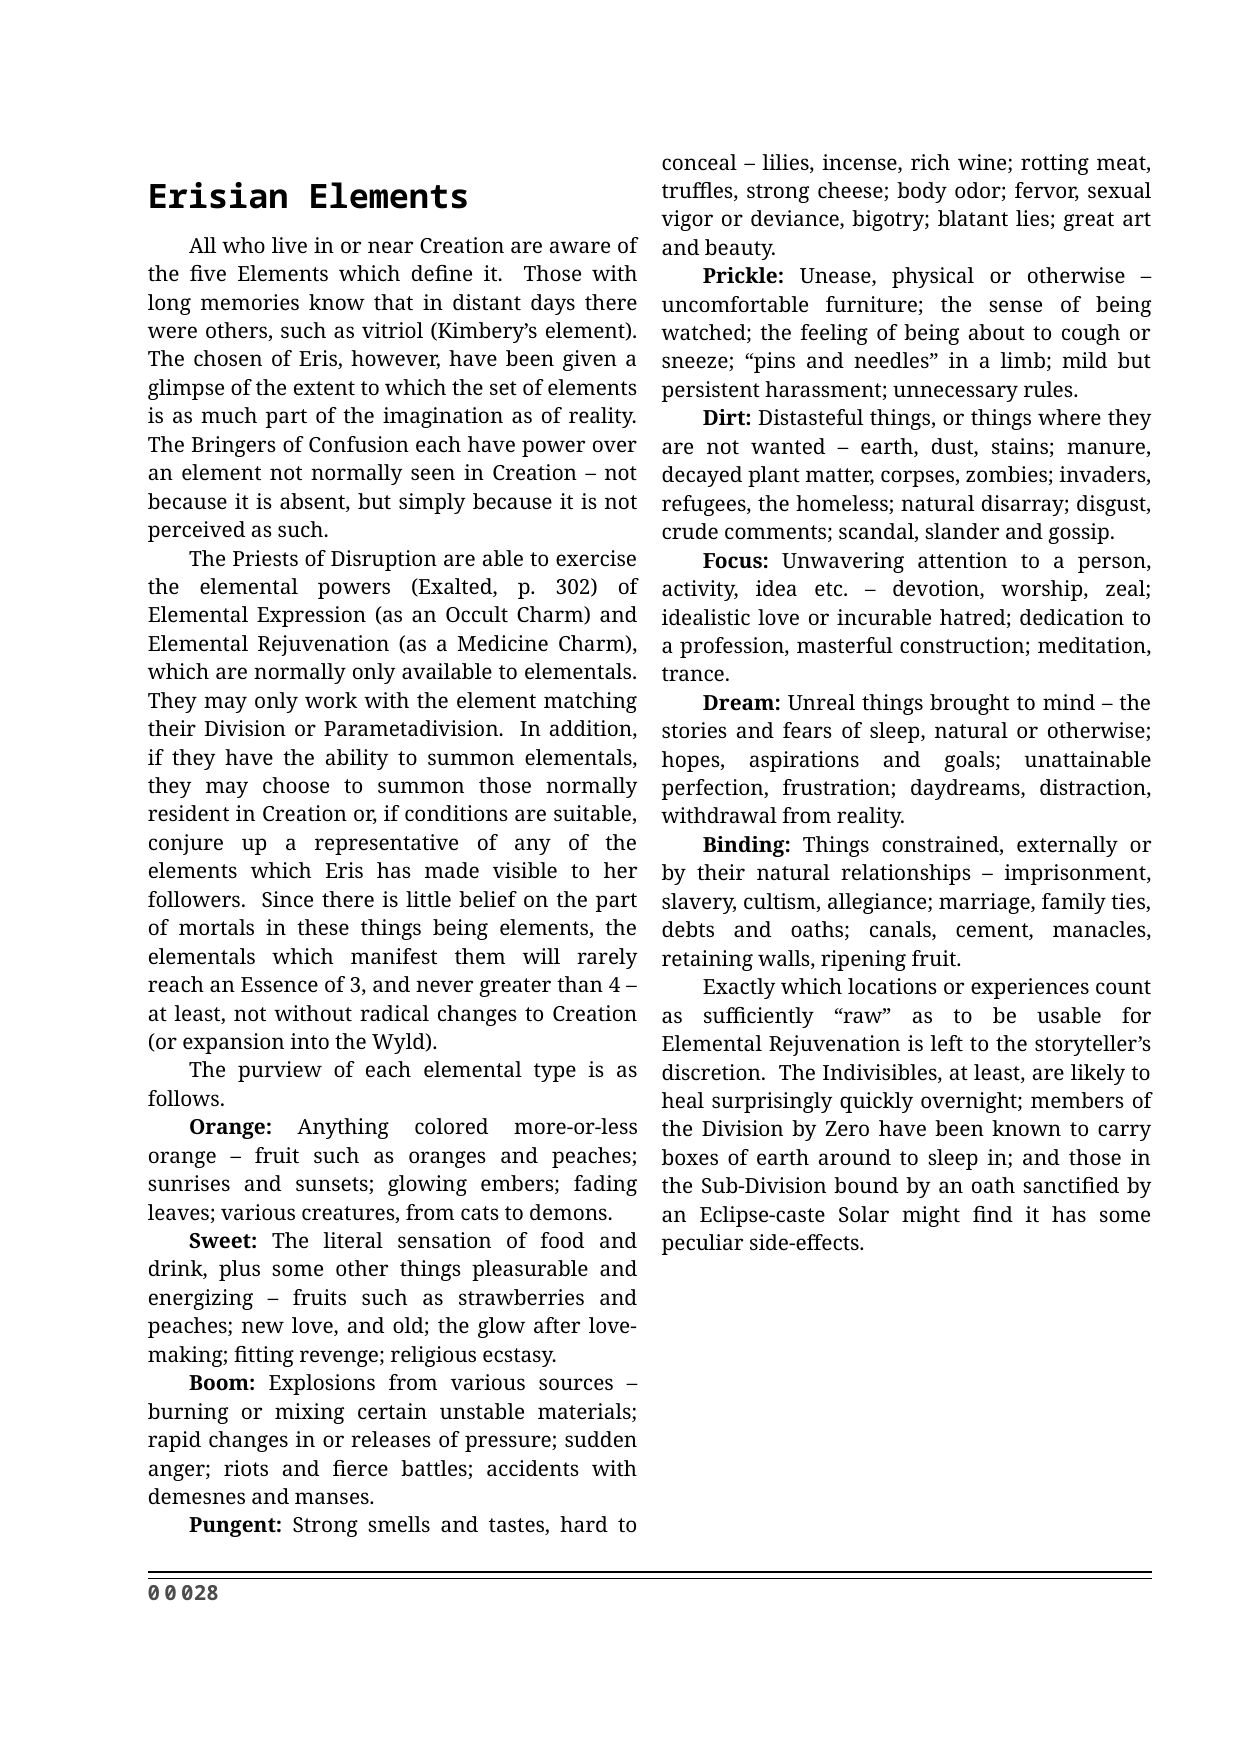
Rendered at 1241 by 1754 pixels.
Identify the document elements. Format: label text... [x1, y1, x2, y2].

text conceal – lilies, incense, rich wine; rotting meat, truffles, strong cheese; body odor; fervor, sexual vigor or deviance, bigotry; blatant lies; great art and beauty. [661, 148, 1152, 261]
text Sweet: The literal sensation of food and drink, plus some other things pleasurable and energizing – fruits such as strawberries and peaches; new love, and old; the glow after love-making; fitting revenge; religious ecstasy. [148, 1226, 638, 1368]
text Prickle: Unease, physical or otherwise – uncomfortable furniture; the sense of being watched; the feeling of being about to cough or sneeze; “pins and needles” in a limb; mild but persistent harassment; unnecessary rules. [661, 261, 1152, 403]
text Binding: Things constrained, externally or by their natural relationships – imprisonment, slavery, cultism, allegiance; marriage, family ties, debts and oaths; canals, cement, manacles, retaining walls, ripening fruit. [661, 830, 1152, 972]
text Pungent: Strong smells and tastes, hard to [148, 1511, 638, 1539]
text The Priests of Disruption are able to exercise the elemental powers (Exalted, p. 302) of Elemental Expression (as an Occult Charm) and Elemental Rejuvenation (as a Medicine Charm), which are normally only available to elementals. They may only work with the element matching their Division or Parametadivision. In addition, if they have the ability to summon elementals, they may choose to summon those normally resident in Creation or, if conditions are suitable, conjure up a representative of any of the elements which Eris has made visible to her followers. Since there is little belief on the part of mortals in these things being elements, the elementals which manifest them will rarely reach an Essence of 3, and never greater than 4 – at least, not without radical changes to Creation (or expansion into the Wyld). [148, 544, 638, 1056]
text All who live in or near Creation are aware of the five Elements which define it. Those with long memories know that in distant days there were others, such as vitriol (Kimbery’s element). The chosen of Eris, however, have been given a glimpse of the extent to which the set of elements is as much part of the imagination as of reality. The Bringers of Confusion each have power over an element not normally seen in Creation – not because it is absent, but simply because it is not perceived as such. [148, 231, 638, 544]
text The purview of each elemental type is as follows. [148, 1056, 638, 1112]
text Orange: Anything colored more-or-less orange – fruit such as oranges and peaches; sunrises and sunsets; glowing embers; fading leaves; various creatures, from cats to demons. [148, 1112, 638, 1226]
subtitle Erisian Elements [148, 173, 638, 218]
text Dirt: Distasteful things, or things where they are not wanted – earth, dust, stains; manure, decayed plant matter, corpses, zombies; invaders, refugees, the homeless; natural disarray; disgust, crude comments; scandal, slander and gossip. [661, 403, 1152, 546]
text Boom: Explosions from various sources – burning or mixing certain unstable materials; rapid changes in or releases of pressure; sudden anger; riots and fierce battles; accidents with demesnes and manses. [148, 1368, 638, 1511]
text Exactly which locations or experiences count as sufficiently “raw” as to be usable for Elemental Rejuvenation is left to the storyteller’s discretion. The Indivisibles, at least, are likely to heal surprisingly quickly overnight; members of the Division by Zero have been known to carry boxes of earth around to sleep in; and those in the Sub-Division bound by an oath sanctified by an Eclipse-caste Solar might find it has some peculiar side-effects. [661, 972, 1152, 1257]
text Dream: Unreal things brought to mind – the stories and fears of sleep, natural or otherwise; hopes, aspirations and goals; unattainable perfection, frustration; daydreams, distraction, withdrawal from reality. [661, 688, 1152, 830]
text Focus: Unwavering attention to a person, activity, idea etc. – devotion, worship, zeal; idealistic love or incurable hatred; dedication to a profession, masterful construction; meditation, trance. [661, 546, 1152, 688]
